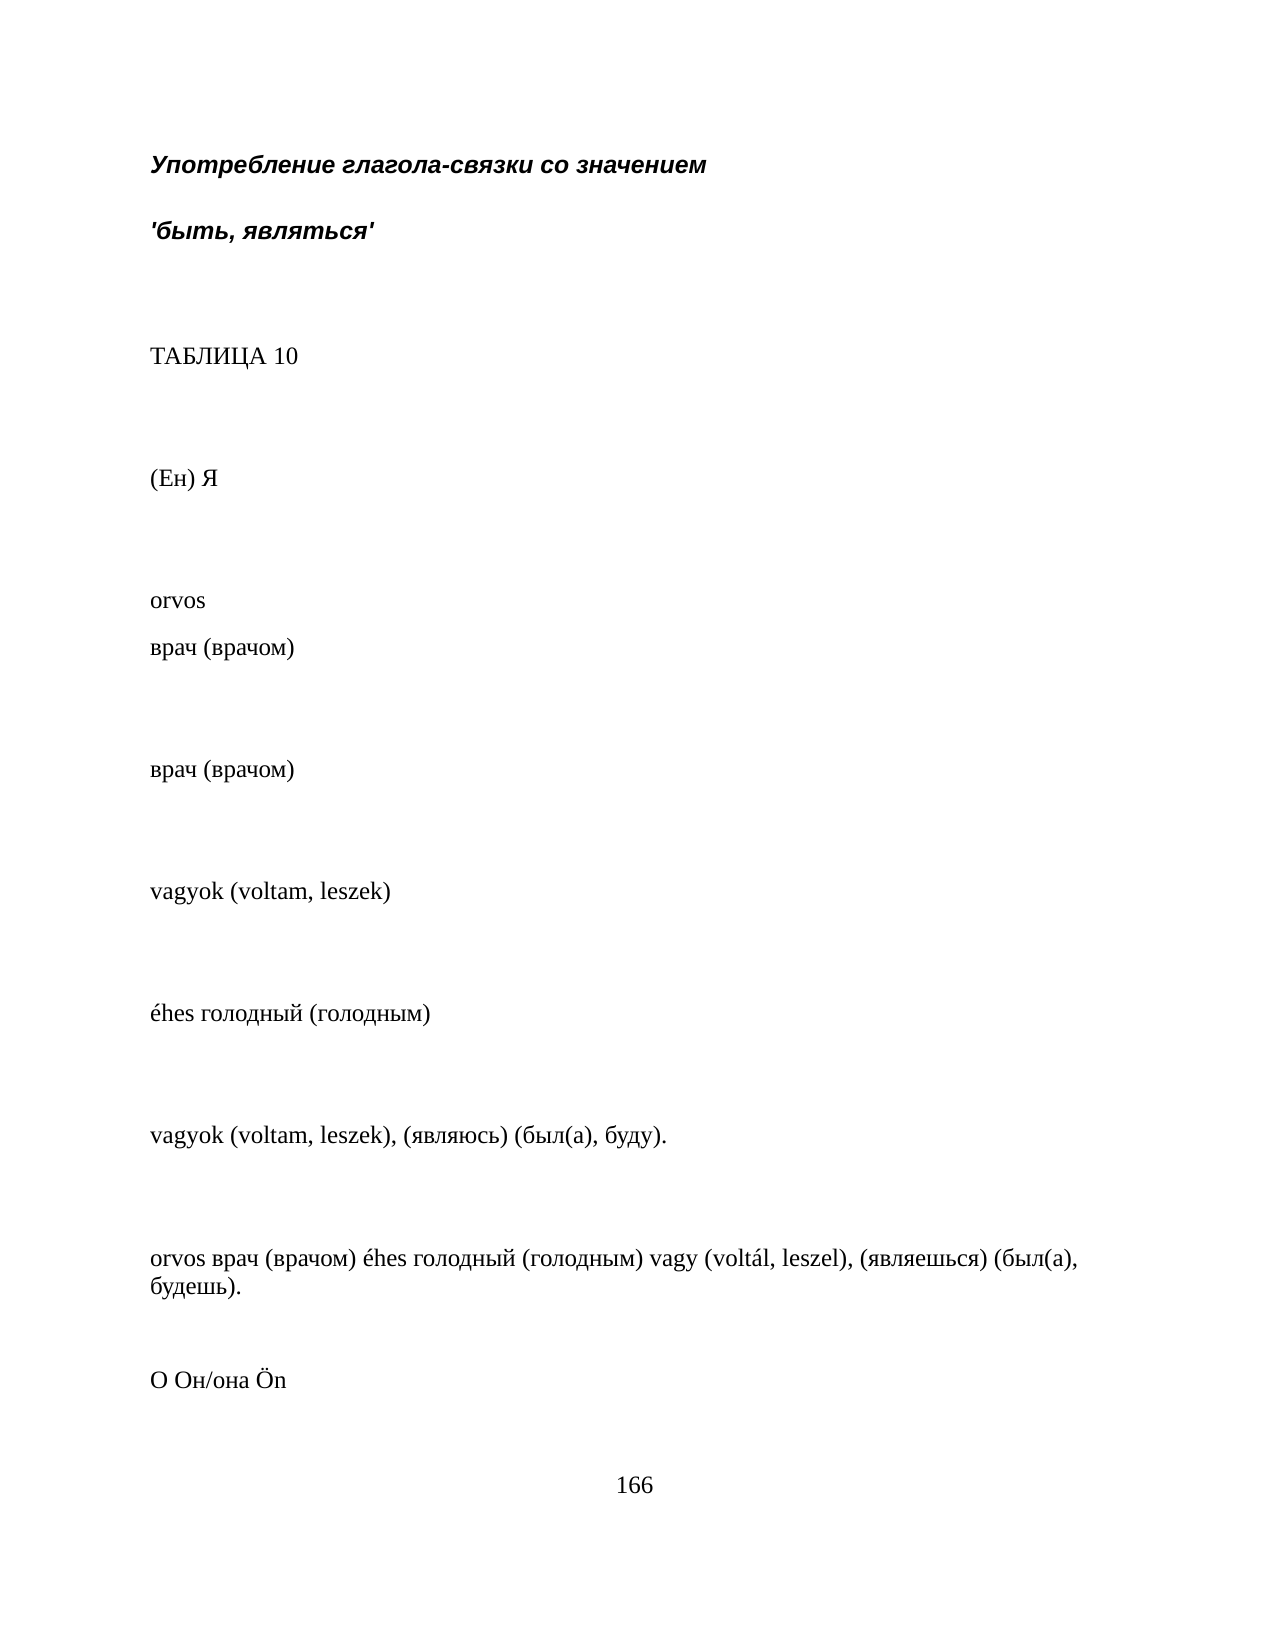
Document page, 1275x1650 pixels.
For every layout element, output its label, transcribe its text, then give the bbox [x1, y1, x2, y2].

text врач (врачом) [150, 754, 1125, 783]
text orvos врач (врачом) éhes голодный (голодным) vagy (voltál, leszel), (являешься) (был(а), будешь). [150, 1243, 1125, 1300]
text orvos [150, 586, 1125, 614]
subtitle 'быть, являться' [150, 216, 1125, 244]
text О Он/она Ön [150, 1365, 1125, 1393]
text (Ен) Я [150, 463, 1125, 492]
text врач (врачом) [150, 632, 1125, 661]
text vagyok (voltam, leszek) [150, 876, 1125, 905]
text ТАБЛИЦА 10 [150, 341, 1125, 370]
text éhes голодный (голодным) [150, 998, 1125, 1027]
subtitle Употребление глагола-связки со значением [150, 150, 1125, 178]
text vagyok (voltam, leszek), (являюсь) (был(а), буду). [150, 1121, 1125, 1149]
